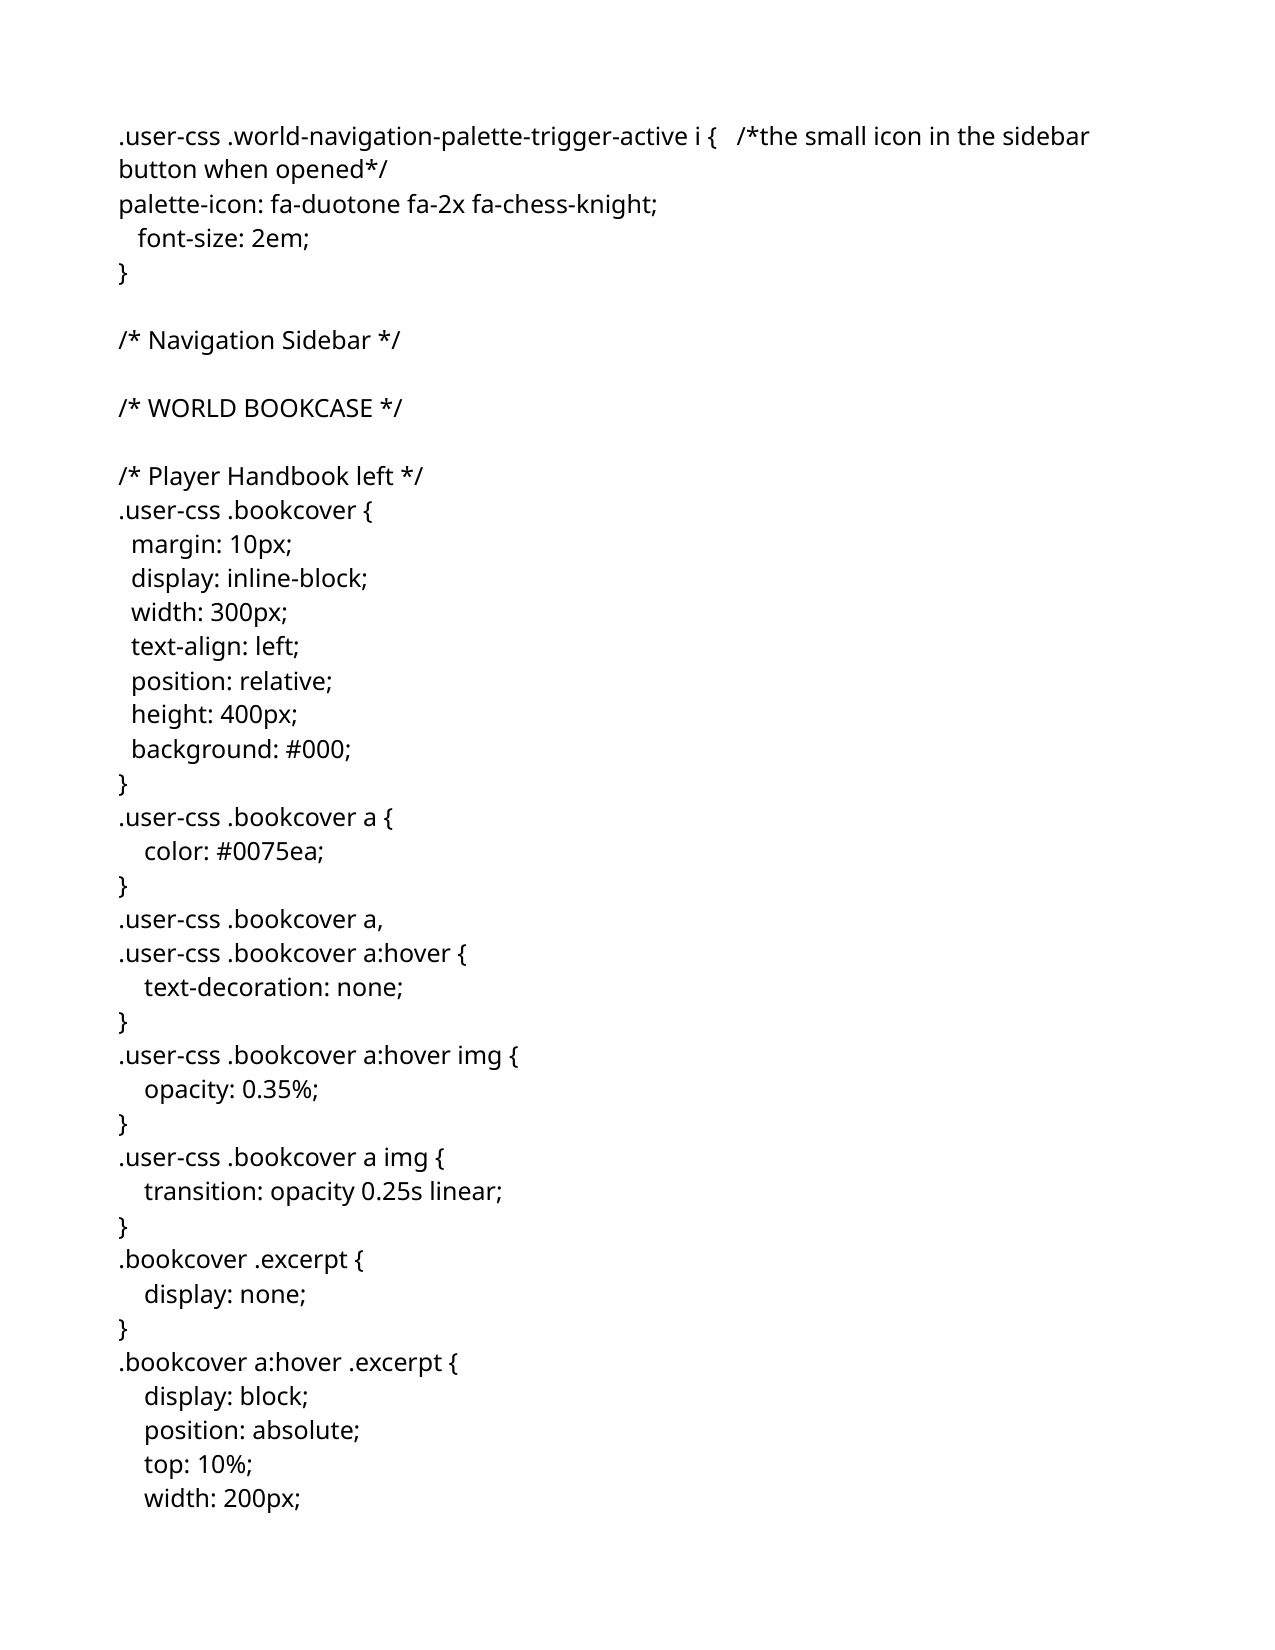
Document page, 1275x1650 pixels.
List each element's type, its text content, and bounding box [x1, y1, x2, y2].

text .user-css .bookcover a { [118, 799, 1157, 833]
text .bookcover .excerpt { [118, 1242, 1157, 1276]
text text-align: left; [118, 629, 1157, 663]
text width: 200px; [118, 1481, 1157, 1515]
text display: block; [118, 1378, 1157, 1412]
text position: absolute; [118, 1412, 1157, 1447]
text } [118, 1208, 1157, 1242]
text .user-css .bookcover a:hover { [118, 936, 1157, 970]
text } [118, 254, 1157, 288]
text .user-css .world-navigation-palette-trigger-active i { /*the small icon in the sidebar button when opened*/ [118, 118, 1157, 186]
text width: 300px; [118, 595, 1157, 629]
text font-size: 2em; [118, 220, 1157, 254]
text margin: 10px; [118, 527, 1157, 561]
text top: 10%; [118, 1447, 1157, 1481]
text .bookcover a:hover .excerpt { [118, 1344, 1157, 1378]
text display: none; [118, 1276, 1157, 1310]
text /* Player Handbook left */ [118, 459, 1157, 493]
text text-decoration: none; [118, 970, 1157, 1004]
text } [118, 867, 1157, 902]
text .user-css .bookcover a img { [118, 1140, 1157, 1174]
text } [118, 1310, 1157, 1344]
text transition: opacity 0.25s linear; [118, 1174, 1157, 1208]
text display: inline-block; [118, 561, 1157, 595]
text background: #000; [118, 731, 1157, 765]
text } [118, 765, 1157, 799]
text height: 400px; [118, 697, 1157, 731]
text } [118, 1106, 1157, 1140]
text .user-css .bookcover { [118, 493, 1157, 527]
text } [118, 1004, 1157, 1038]
text .user-css .bookcover a:hover img { [118, 1038, 1157, 1072]
text /* Navigation Sidebar */ [118, 322, 1157, 357]
text color: #0075ea; [118, 833, 1157, 867]
text palette-icon: fa-duotone fa-2x fa-chess-knight; [118, 186, 1157, 220]
text opacity: 0.35%; [118, 1072, 1157, 1106]
text position: relative; [118, 663, 1157, 697]
text .user-css .bookcover a, [118, 902, 1157, 936]
text /* WORLD BOOKCASE */ [118, 391, 1157, 425]
